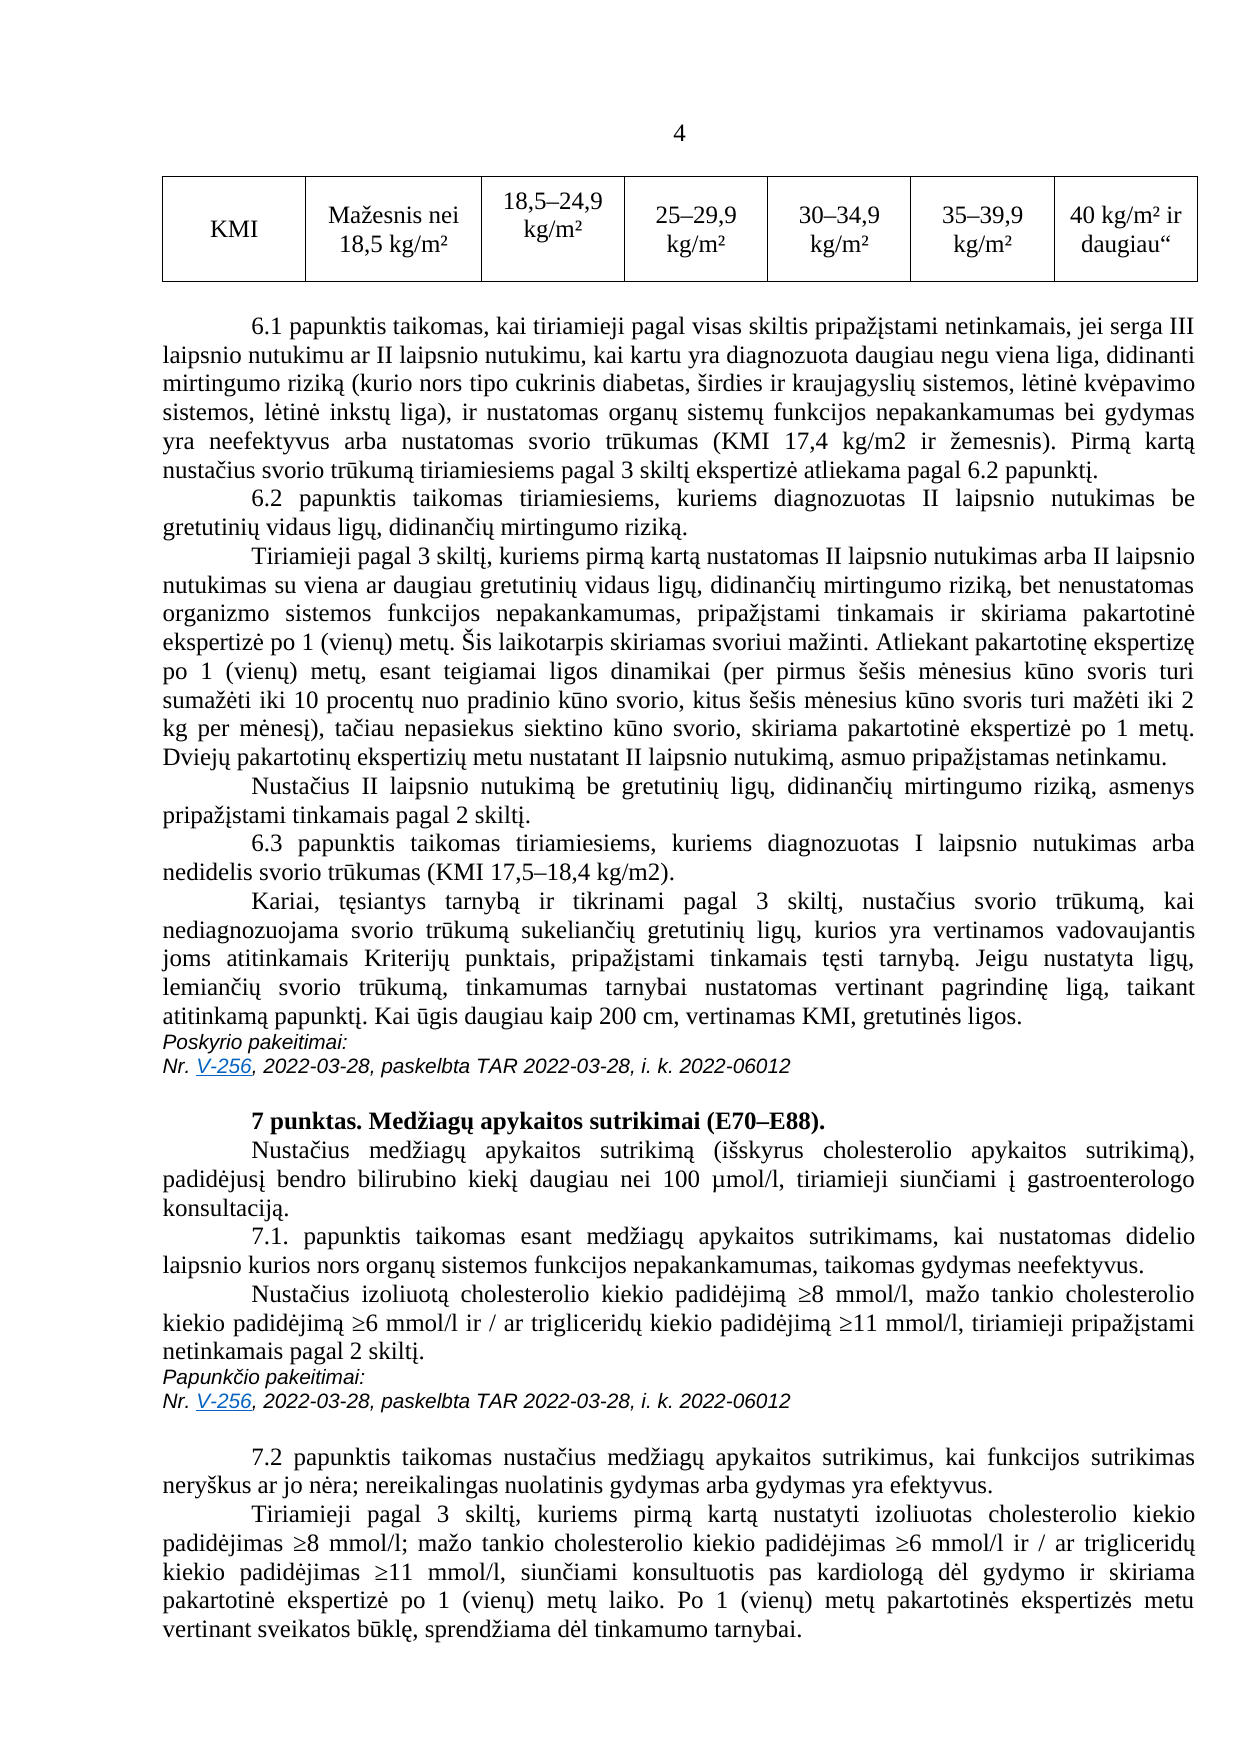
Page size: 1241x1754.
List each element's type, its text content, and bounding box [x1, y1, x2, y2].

text Poskyrio pakeitimai: [162, 1030, 1196, 1054]
text 6.1 papunktis taikomas, kai tiriamieji pagal visas skiltis pripažįstami netinkamais, jei serga III laipsnio nutukimu ar II laipsnio nutukimu, kai kartu yra diagnozuota daugiau negu viena liga, didinanti mirtingumo riziką (kurio nors tipo cukrinis diabetas, širdies ir kraujagyslių sistemos, lėtinė kvėpavimo sistemos, lėtinė inkstų liga), ir nustatomas organų sistemų funkcijos nepakankamumas bei gydymas yra neefektyvus arba nustatomas svorio trūkumas (KMI 17,4 kg/m2 ir žemesnis). Pirmą kartą nustačius svorio trūkumą tiriamiesiems pagal 3 skiltį ekspertizė atliekama pagal 6.2 papunktį. [162, 311, 1196, 483]
text Papunkčio pakeitimai: [162, 1365, 1196, 1389]
text 7 punktas. Medžiagų apykaitos sutrikimai (E70–E88). [162, 1106, 1196, 1135]
table_cell 40 kg/m² ir daugiau“ [1055, 177, 1197, 281]
text Kariai, tęsiantys tarnybą ir tikrinami pagal 3 skiltį, nustačius svorio trūkumą, kai nediagnozuojama svorio trūkumą sukeliančių gretutinių ligų, kurios yra vertinamos vadovaujantis joms atitinkamais Kriterijų punktais, pripažįstami tinkamais tęsti tarnybą. Jeigu nustatyta ligų, lemiančių svorio trūkumą, tinkamumas tarnybai nustatomas vertinant pagrindinę ligą, taikant atitinkamą papunktį. Kai ūgis daugiau kaip 200 cm, vertinamas KMI, gretutinės ligos. [162, 886, 1196, 1030]
text 6.3 papunktis taikomas tiriamiesiems, kuriems diagnozuotas I laipsnio nutukimas arba nedidelis svorio trūkumas (KMI 17,5–18,4 kg/m2). [162, 828, 1196, 886]
table_cell KMI [163, 177, 305, 281]
text 7.1. papunktis taikomas esant medžiagų apykaitos sutrikimams, kai nustatomas didelio laipsnio kurios nors organų sistemos funkcijos nepakankamumas, taikomas gydymas neefektyvus. [162, 1221, 1196, 1279]
text Nr. V-256, 2022-03-28, paskelbta TAR 2022-03-28, i. k. 2022-06012 [162, 1054, 1196, 1078]
text 7.2 papunktis taikomas nustačius medžiagų apykaitos sutrikimus, kai funkcijos sutrikimas neryškus ar jo nėra; nereikalingas nuolatinis gydymas arba gydymas yra efektyvus. [162, 1442, 1196, 1499]
text Tiriamieji pagal 3 skiltį, kuriems pirmą kartą nustatyti izoliuotas cholesterolio kiekio padidėjimas ≥8 mmol/l; mažo tankio cholesterolio kiekio padidėjimas ≥6 mmol/l ir / ar trigliceridų kiekio padidėjimas ≥11 mmol/l, siunčiami konsultuotis pas kardiologą dėl gydymo ir skiriama pakartotinė ekspertizė po 1 (vienų) metų laiko. Po 1 (vienų) metų pakartotinės ekspertizės metu vertinant sveikatos būklę, sprendžiama dėl tinkamumo tarnybai. [162, 1499, 1196, 1643]
text Nr. V-256, 2022-03-28, paskelbta TAR 2022-03-28, i. k. 2022-06012 [162, 1389, 1196, 1413]
text Nustačius II laipsnio nutukimą be gretutinių ligų, didinančių mirtingumo riziką, asmenys pripažįstami tinkamais pagal 2 skiltį. [162, 771, 1196, 828]
text Tiriamieji pagal 3 skiltį, kuriems pirmą kartą nustatomas II laipsnio nutukimas arba II laipsnio nutukimas su viena ar daugiau gretutinių vidaus ligų, didinančių mirtingumo riziką, bet nenustatomas organizmo sistemos funkcijos nepakankamumas, pripažįstami tinkamais ir skiriama pakartotinė ekspertizė po 1 (vienų) metų. Šis laikotarpis skiriamas svoriui mažinti. Atliekant pakartotinę ekspertizę po 1 (vienų) metų, esant teigiamai ligos dinamikai (per pirmus šešis mėnesius kūno svoris turi sumažėti iki 10 procentų nuo pradinio kūno svorio, kitus šešis mėnesius kūno svoris turi mažėti iki 2 kg per mėnesį), tačiau nepasiekus siektino kūno svorio, skiriama pakartotinė ekspertizė po 1 metų. Dviejų pakartotinų ekspertizių metu nustatant II laipsnio nutukimą, asmuo pripažįstamas netinkamu. [162, 541, 1196, 771]
table_cell 18,5–24,9 kg/m² [482, 177, 624, 281]
table_cell Mažesnis nei 18,5 kg/m² [306, 177, 481, 281]
table_cell 30–34,9 kg/m² [768, 177, 910, 281]
text Nustačius izoliuotą cholesterolio kiekio padidėjimą ≥8 mmol/l, mažo tankio cholesterolio kiekio padidėjimą ≥6 mmol/l ir / ar trigliceridų kiekio padidėjimą ≥11 mmol/l, tiriamieji pripažįstami netinkamais pagal 2 skiltį. [162, 1279, 1196, 1365]
table_cell 25–29,9 kg/m² [625, 177, 767, 281]
table_cell 35–39,9 kg/m² [911, 177, 1054, 281]
text 6.2 papunktis taikomas tiriamiesiems, kuriems diagnozuotas II laipsnio nutukimas be gretutinių vidaus ligų, didinančių mirtingumo riziką. [162, 483, 1196, 541]
text Nustačius medžiagų apykaitos sutrikimą (išskyrus cholesterolio apykaitos sutrikimą), padidėjusį bendro bilirubino kiekį daugiau nei 100 µmol/l, tiriamieji siunčiami į gastroenterologo konsultaciją. [162, 1135, 1196, 1221]
